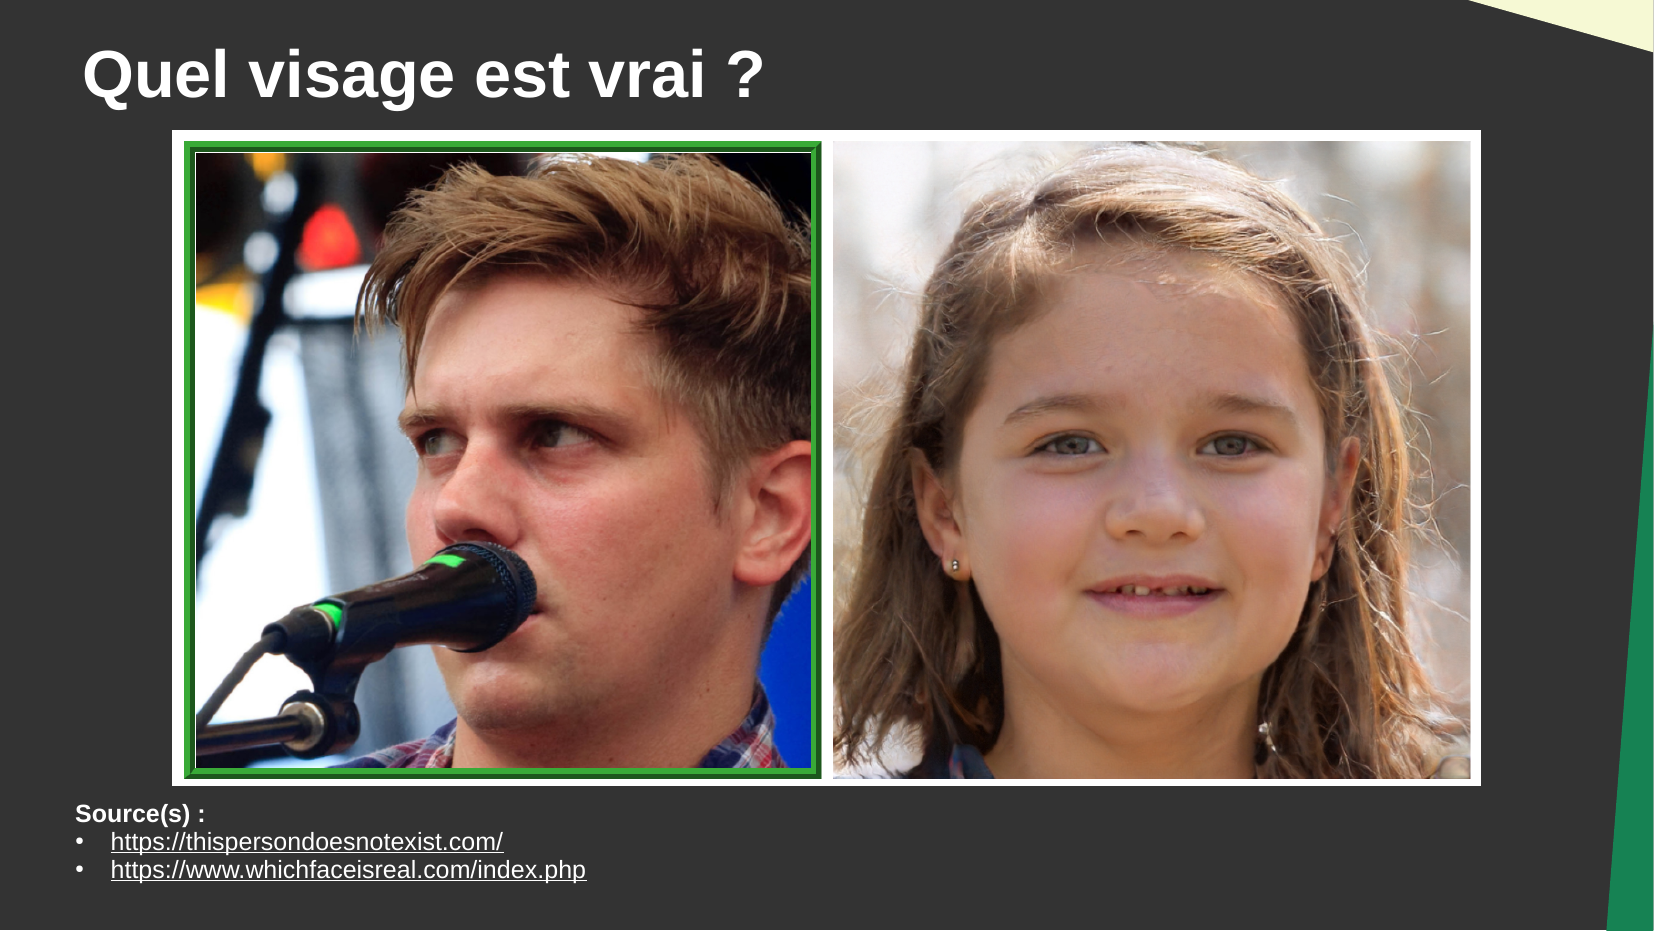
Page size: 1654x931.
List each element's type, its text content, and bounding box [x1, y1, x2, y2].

text_box [1468, 0, 1654, 53]
text_box [1606, 315, 1654, 931]
picture [172, 130, 1481, 786]
text_box Source(s) : https://thispersondoesnotexist.com/ https://www.whichfaceisreal.com/index.php [60, 792, 1546, 919]
title Quel visage est vrai ? [82, 37, 1619, 112]
